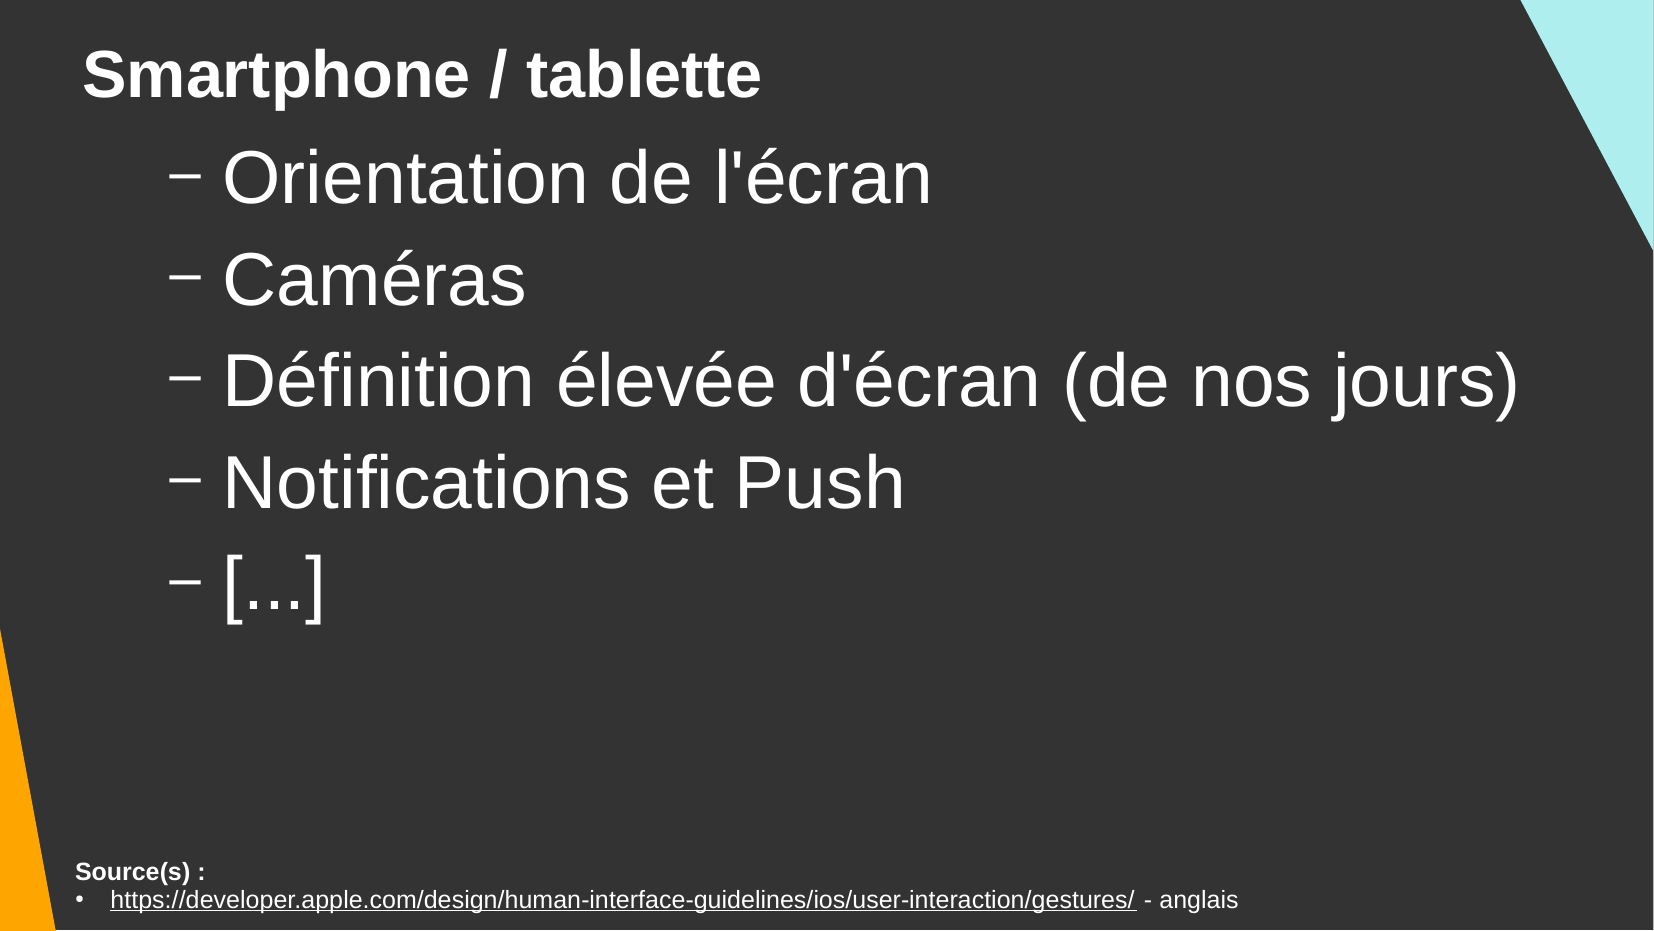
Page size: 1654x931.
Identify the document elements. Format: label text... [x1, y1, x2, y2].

text_box [0, 628, 56, 931]
text_box [1520, 0, 1654, 253]
text_box Source(s) : https://developer.apple.com/design/human-interface-guidelines/ios/user-interaction/gestures/ - anglais [60, 850, 1546, 931]
title Smartphone / tablette [82, 37, 1571, 114]
list Orientation de l'écran Caméras Définition élevée d'écran (de nos jours) Notifications et Push [...] [80, 135, 1605, 768]
